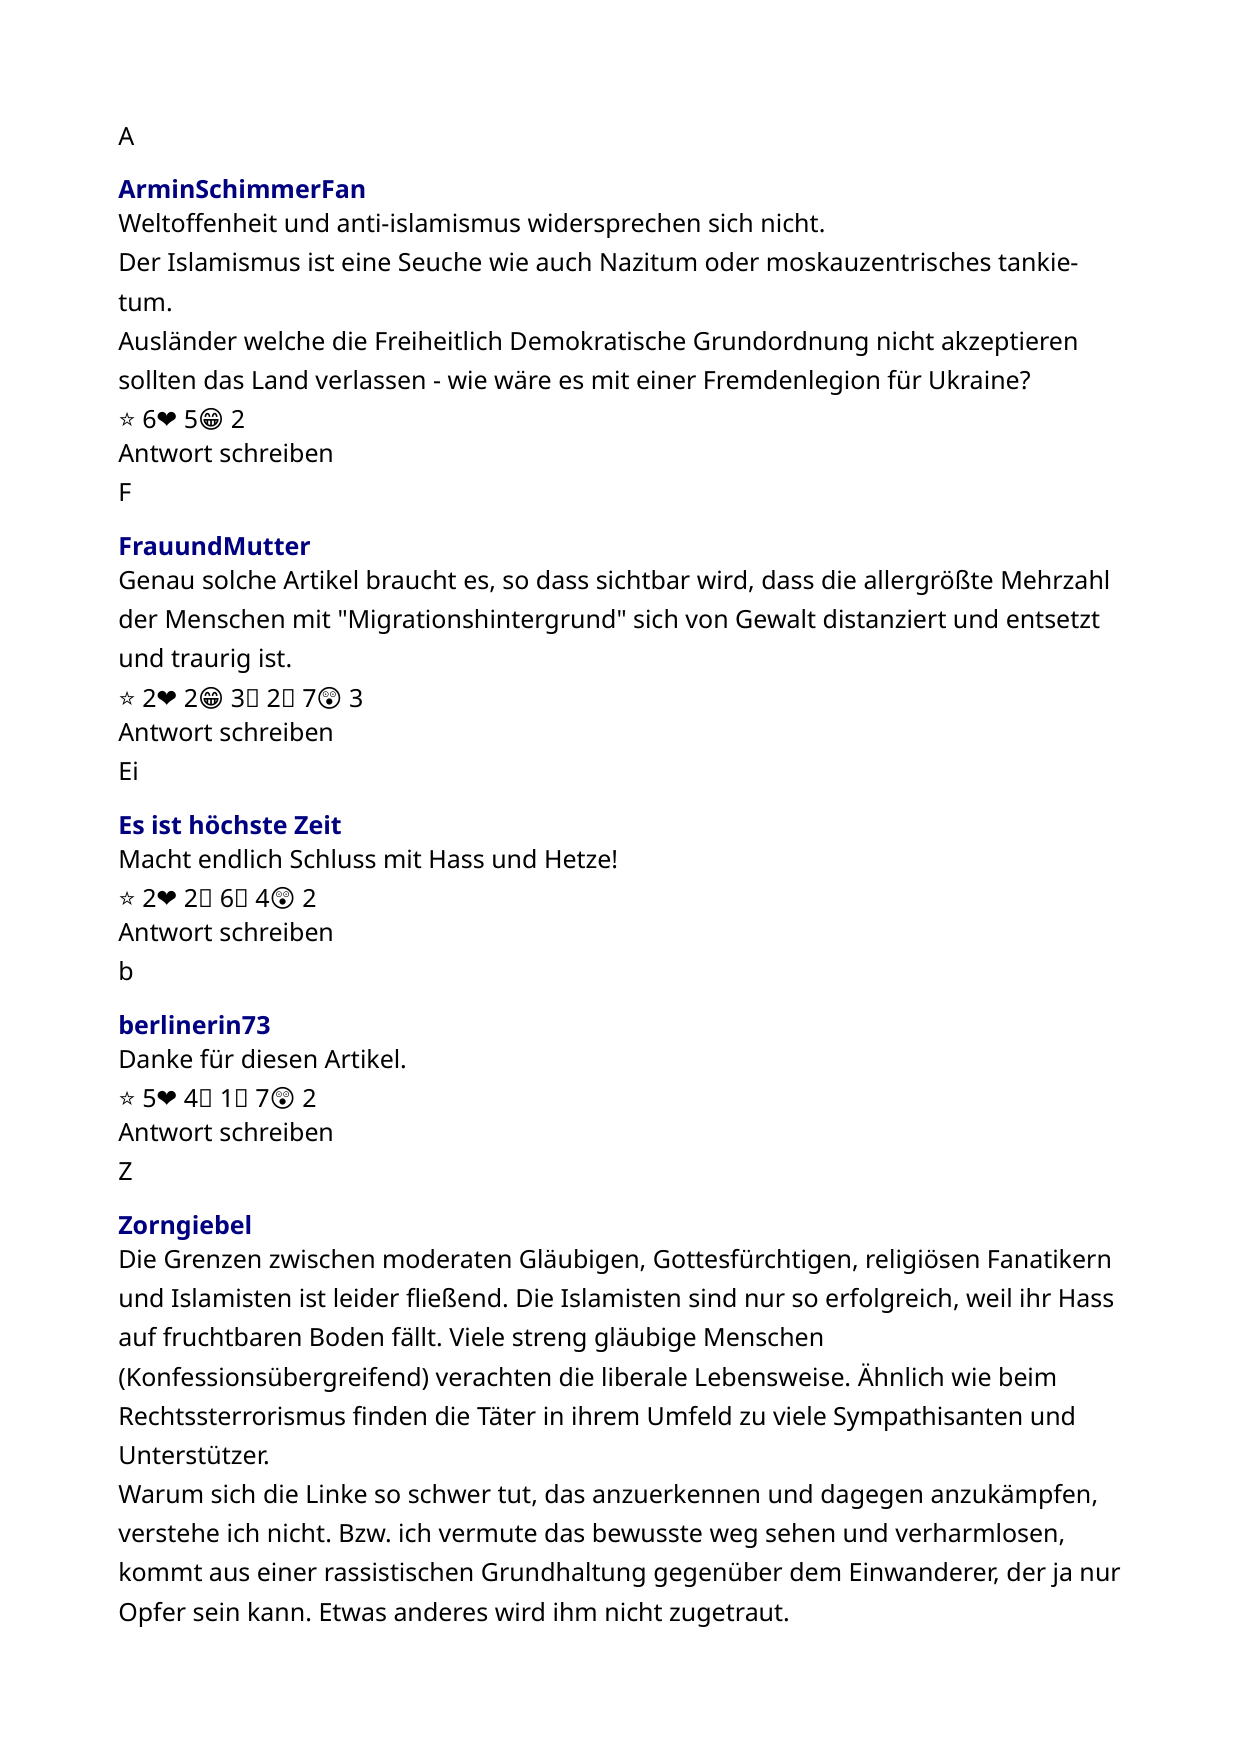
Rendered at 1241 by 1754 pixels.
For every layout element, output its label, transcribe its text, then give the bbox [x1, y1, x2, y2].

text b [118, 954, 1122, 988]
subtitle berlinerin73 [118, 1007, 1122, 1042]
subtitle Es ist höchste Zeit [118, 807, 1122, 841]
text Z [118, 1154, 1122, 1188]
text ⭐️ 6❤️ 5😁 2 [118, 402, 1122, 436]
text Weltoffenheit und anti-islamismus widersprechen sich nicht. [118, 206, 1122, 240]
text Danke für diesen Artikel. [118, 1042, 1122, 1076]
text Warum sich die Linke so schwer tut, das anzuerkennen und dagegen anzukämpfen, verstehe ich nicht. Bzw. ich vermute das bewusste weg sehen und verharmlosen, kommt aus einer rassistischen Grundhaltung gegenüber dem Einwanderer, der ja nur Opfer sein kann. Etwas anderes wird ihm nicht zugetraut. [118, 1477, 1122, 1628]
text Ausländer welche die Freiheitlich Demokratische Grundordnung nicht akzeptieren sollten das Land verlassen - wie wäre es mit einer Fremdenlegion für Ukraine? [118, 323, 1122, 397]
subtitle ArminSchimmerFan [118, 172, 1122, 206]
text Antwort schreiben [118, 914, 1122, 949]
text Genau solche Artikel braucht es, so dass sichtbar wird, dass die allergrößte Mehrzahl der Menschen mit "Migrationshintergrund" sich von Gewalt distanziert und entsetzt und traurig ist. [118, 563, 1122, 675]
text Antwort schreiben [118, 1115, 1122, 1149]
text Antwort schreiben [118, 714, 1122, 748]
subtitle Zorngiebel [118, 1208, 1122, 1242]
text ⭐️ 2❤️ 2😁 3🙁 2🤨 7😲 3 [118, 680, 1122, 714]
text Macht endlich Schluss mit Hass und Hetze! [118, 841, 1122, 875]
text A [118, 118, 1122, 152]
text Ei [118, 753, 1122, 788]
text F [118, 475, 1122, 509]
text ⭐️ 5❤️ 4🙁 1🤨 7😲 2 [118, 1081, 1122, 1115]
subtitle FrauundMutter [118, 529, 1122, 563]
text ⭐️ 2❤️ 2🙁 6🤨 4😲 2 [118, 881, 1122, 914]
text Der Islamismus ist eine Seuche wie auch Nazitum oder moskauzentrisches tankie-tum. [118, 245, 1122, 318]
text Die Grenzen zwischen moderaten Gläubigen, Gottesfürchtigen, religiösen Fanatikern und Islamisten ist leider fließend. Die Islamisten sind nur so erfolgreich, weil ihr Hass auf fruchtbaren Boden fällt. Viele streng gläubige Menschen (Konfessionsübergreifend) verachten die liberale Lebensweise. Ähnlich wie beim Rechtssterrorismus finden die Täter in ihrem Umfeld zu viele Sympathisanten und Unterstützer. [118, 1242, 1122, 1472]
text Antwort schreiben [118, 436, 1122, 470]
